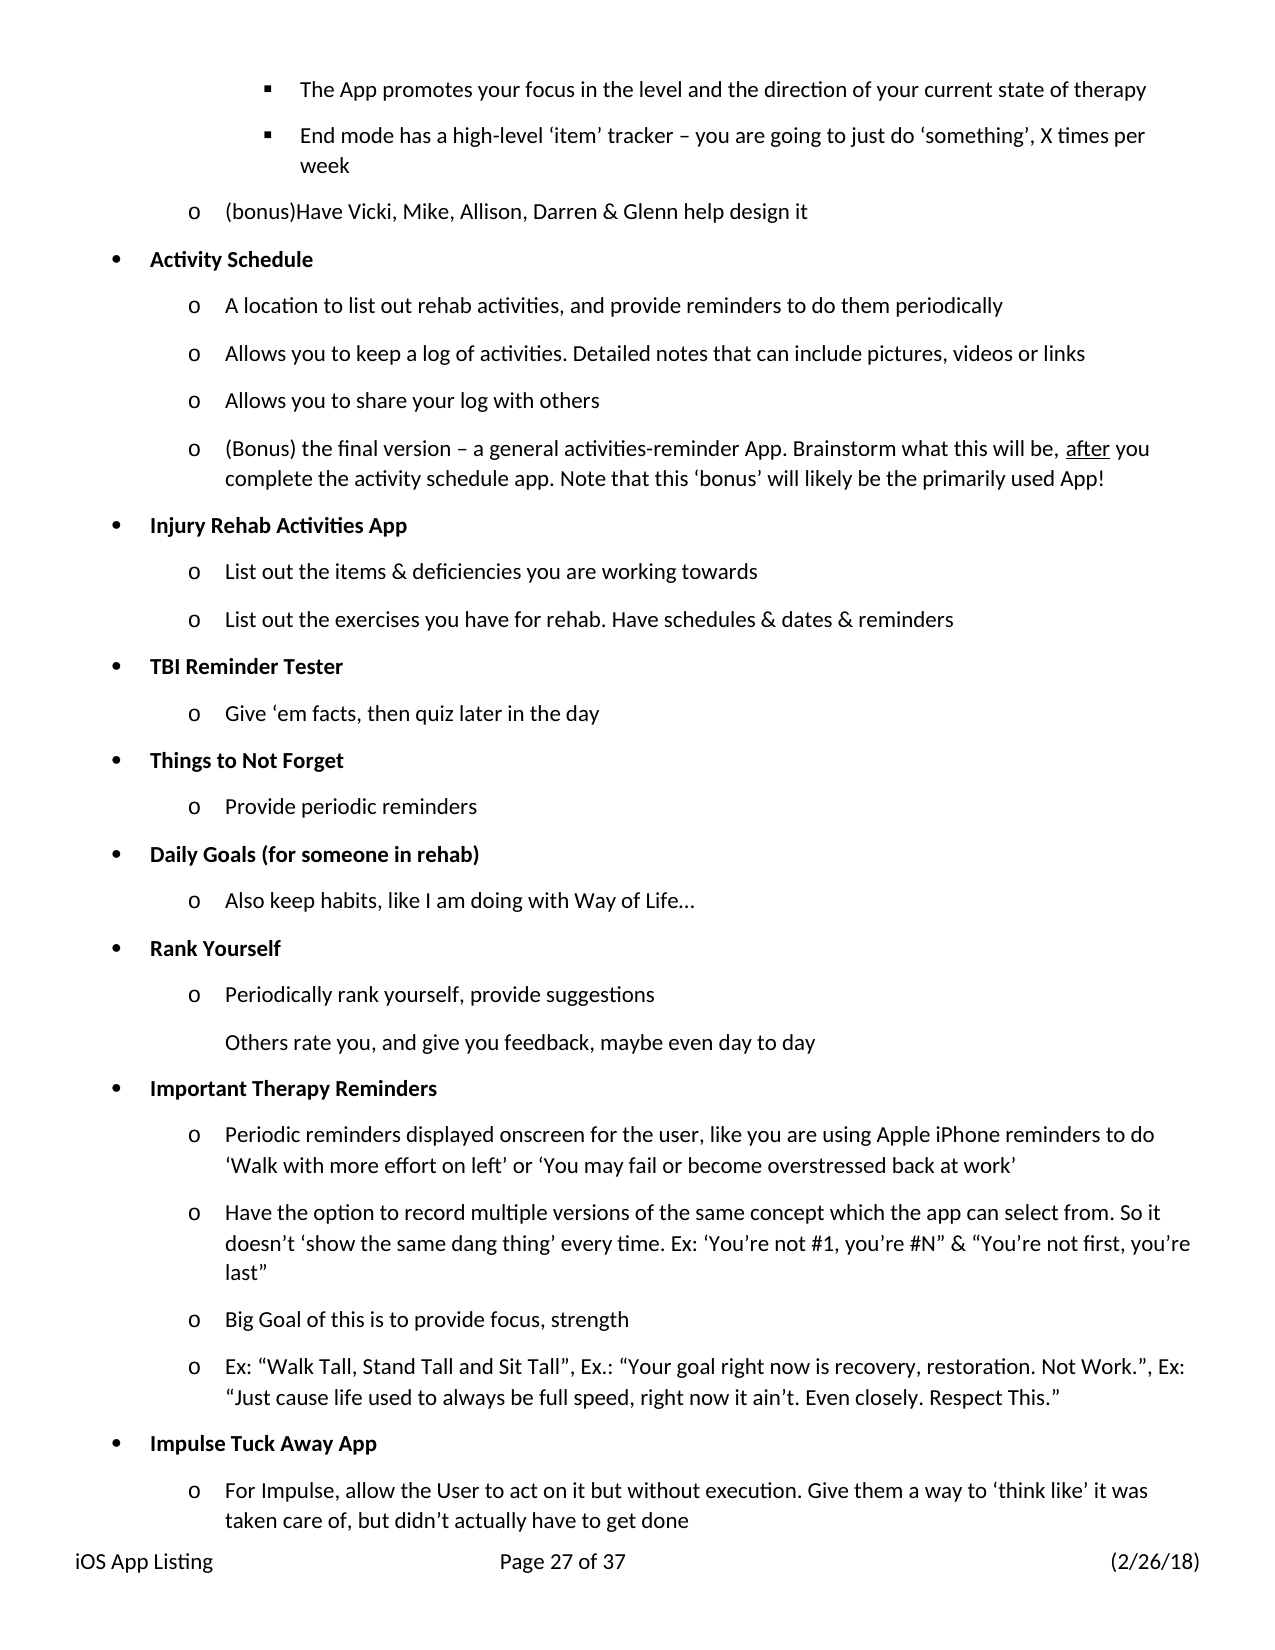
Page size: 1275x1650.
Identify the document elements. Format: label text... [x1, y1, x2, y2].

list Also keep habits, like I am doing with Way of Life… [187, 886, 1200, 916]
list A location to list out rehab activities, and provide reminders to do them periodically [187, 291, 1200, 320]
list Give ‘em facts, then quiz later in the day [187, 699, 1200, 728]
list End mode has a high-level ‘item’ tracker – you are going to just do ‘something’, X times per week [262, 121, 1200, 179]
list Allows you to share your log with others [187, 386, 1200, 415]
list The App promotes your focus in the level and the direction of your current state of therapy [262, 75, 1200, 103]
list List out the exercises you have for rehab. Have schedules & dates & reminders [187, 605, 1200, 634]
list Activity Schedule [112, 245, 1200, 273]
list For Impulse, allow the User to act on it but without execution. Give them a way to ‘think like’ it was taken care of, but didn’t actually have to get done [187, 1476, 1200, 1534]
list Injury Rehab Activities App [112, 511, 1200, 539]
list Periodic reminders displayed onscreen for the user, like you are using Apple iPhone reminders to do ‘Walk with more effort on left’ or ‘You may fail or become overstressed back at work’ [187, 1121, 1200, 1179]
list List out the items & deficiencies you are working towards [187, 557, 1200, 586]
list Rank Yourself [112, 934, 1200, 962]
list (bonus)Have Vicki, Mike, Allison, Darren & Glenn help design it [187, 197, 1200, 227]
list Important Therapy Reminders [112, 1074, 1200, 1102]
list Things to Not Forget [112, 746, 1200, 774]
list Periodically rank yourself, provide suggestions [187, 980, 1200, 1009]
list Big Goal of this is to provide focus, strength [187, 1305, 1200, 1334]
list Daily Goals (for someone in rehab) [112, 840, 1200, 868]
list TBI Reminder Tester [112, 652, 1200, 680]
list (Bonus) the final version – a general activities-reminder App. Brainstorm what this will be, after you complete the activity schedule app. Note that this ‘bonus’ will likely be the primarily used App! [187, 434, 1200, 493]
list Have the option to record multiple versions of the same concept which the app can select from. So it doesn’t ‘show the same dang thing’ every time. Ex: ‘You’re not #1, you’re #N” & “You’re not first, you’re last” [187, 1198, 1200, 1286]
list Others rate you, and give you feedback, maybe even day to day [225, 1028, 1200, 1056]
list Provide periodic reminders [187, 792, 1200, 822]
list Allows you to keep a log of activities. Detailed notes that can include pictures, videos or links [187, 339, 1200, 368]
list Impulse Tuck Away App [112, 1429, 1200, 1457]
list Ex: “Walk Tall, Stand Tall and Sit Tall”, Ex.: “Your goal right now is recovery, restoration. Not Work.”, Ex: “Just cause life used to always be full speed, right now it ain’t. Even closely. Respect This.” [187, 1352, 1200, 1411]
